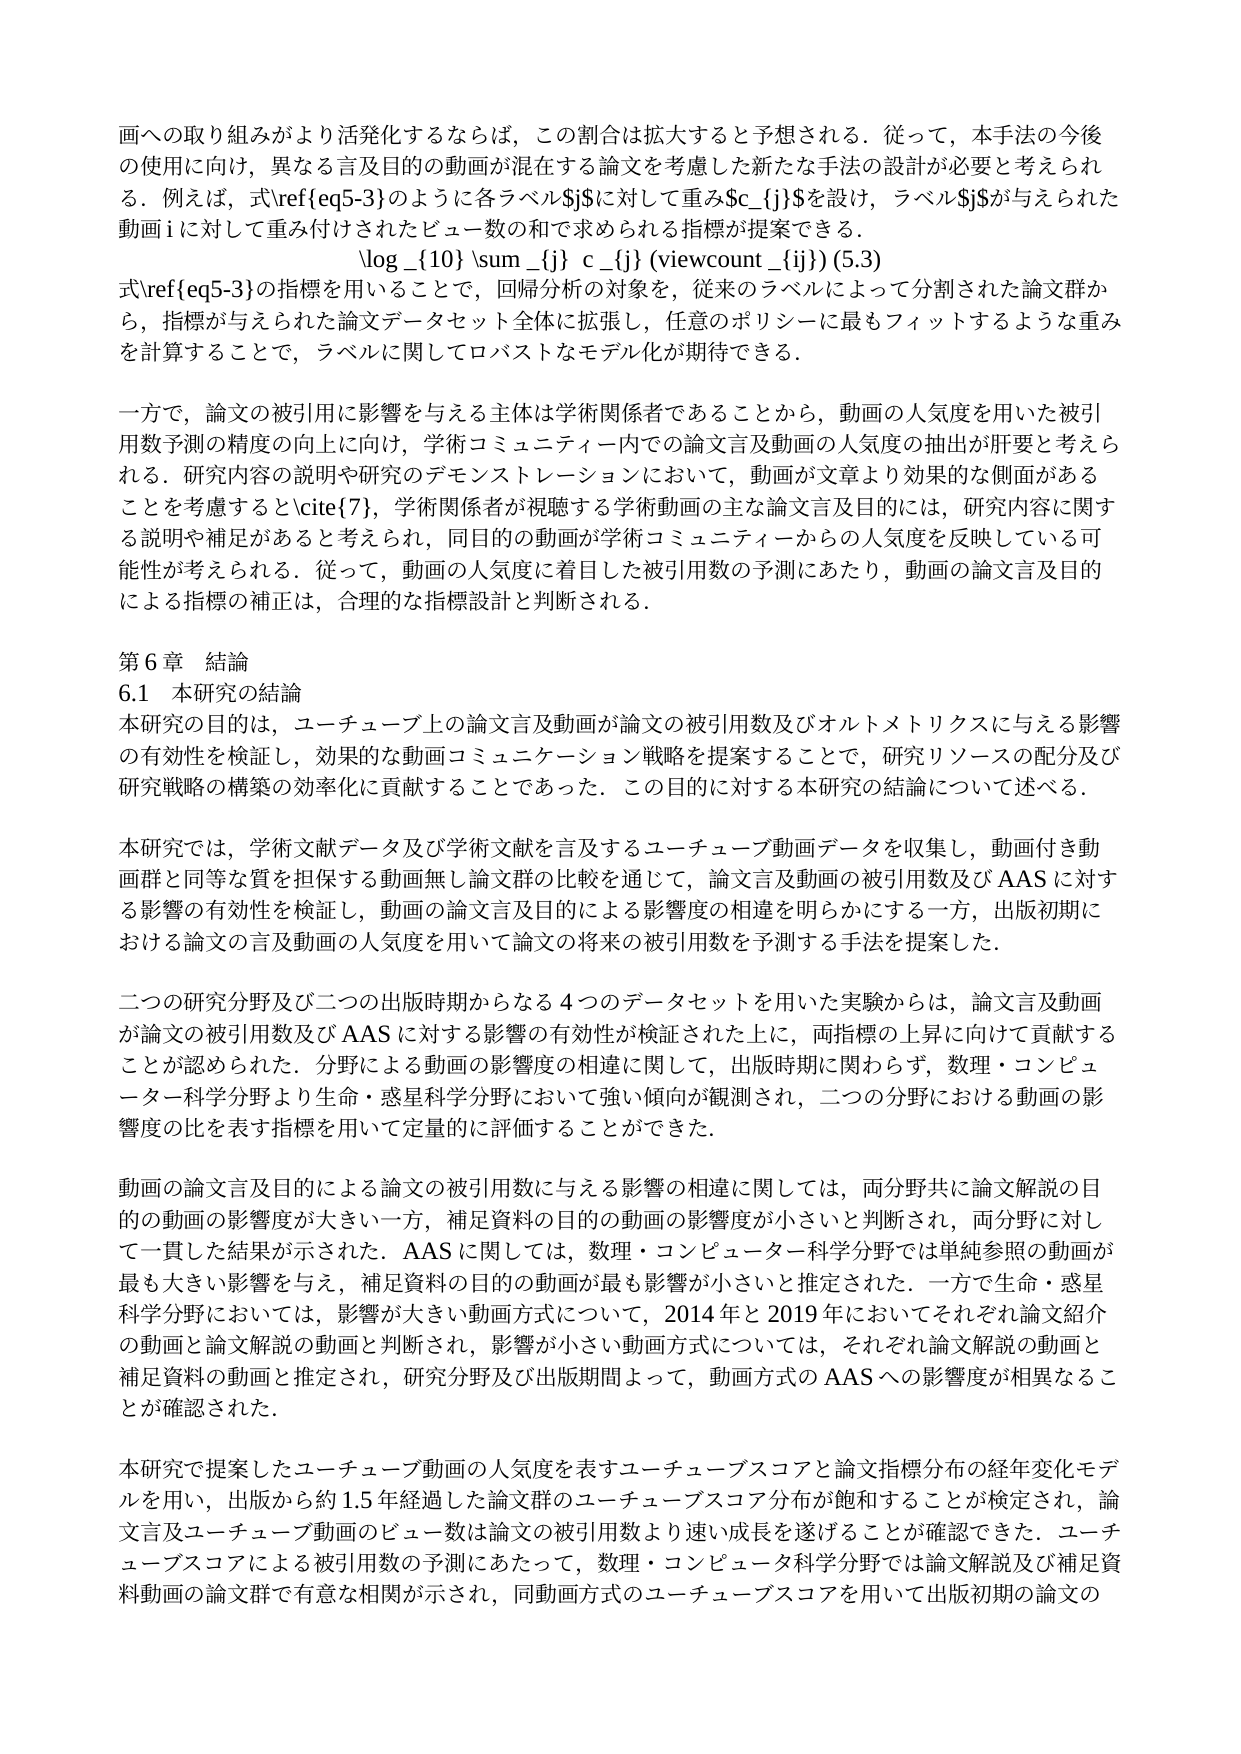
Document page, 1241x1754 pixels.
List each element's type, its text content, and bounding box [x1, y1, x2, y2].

text 本研究で提案したユーチューブ動画の人気度を表すユーチューブスコアと論文指標分布の経年変化モデルを用い，出版から約1.5年経過した論文群のユーチューブスコア分布が飽和することが検定され，論文言及ユーチューブ動画のビュー数は論文の被引用数より速い成長を遂げることが確認できた．ユーチューブスコアによる被引用数の予測にあたって，数理・コンピュータ科学分野では論文解説及び補足資料動画の論文群で有意な相関が示され，同動画方式のユーチューブスコアを用いて出版初期の論文の [118, 1452, 1122, 1609]
text 式\ref{eq5-3}の指標を用いることで，回帰分析の対象を，従来のラベルによって分割された論文群から，指標が与えられた論文データセット全体に拡張し，任意のポリシーに最もフィットするような重みを計算することで，ラベルに関してロバストなモデル化が期待できる． [118, 273, 1122, 367]
text 第6章 結論 [118, 645, 1122, 676]
text \log _{10} \sum _{j} c _{j} (viewcount _{ij}) (5.3) [118, 244, 1122, 273]
text 本研究の目的は，ユーチューブ上の論文言及動画が論文の被引用数及びオルトメトリクスに与える影響の有効性を検証し，効果的な動画コミュニケーション戦略を提案することで，研究リソースの配分及び研究戦略の構築の効率化に貢献することであった．この目的に対する本研究の結論について述べる． [118, 708, 1122, 802]
text 一方で，論文の被引用に影響を与える主体は学術関係者であることから，動画の人気度を用いた被引用数予測の精度の向上に向け，学術コミュニティー内での論文言及動画の人気度の抽出が肝要と考えられる．研究内容の説明や研究のデモンストレーションにおいて，動画が文章より効果的な側面があることを考慮すると\cite{7}，学術関係者が視聴する学術動画の主な論文言及目的には，研究内容に関する説明や補足があると考えられ，同目的の動画が学術コミュニティーからの人気度を反映している可能性が考えられる．従って，動画の人気度に着目した被引用数の予測にあたり，動画の論文言及目的による指標の補正は，合理的な指標設計と判断される． [118, 396, 1122, 616]
text 画への取り組みがより活発化するならば，この割合は拡大すると予想される．従って，本手法の今後の使用に向け，異なる言及目的の動画が混在する論文を考慮した新たな手法の設計が必要と考えられる．例えば，式\ref{eq5-3}のように各ラベル$j$に対して重み$c_{j}$を設け，ラベル$j$が与えられた動画iに対して重み付けされたビュー数の和で求められる指標が提案できる． [118, 118, 1122, 244]
text 動画の論文言及目的による論文の被引用数に与える影響の相違に関しては，両分野共に論文解説の目的の動画の影響度が大きい一方，補足資料の目的の動画の影響度が小さいと判断され，両分野に対して一貫した結果が示された．AASに関しては，数理・コンピューター科学分野では単純参照の動画が最も大きい影響を与え，補足資料の目的の動画が最も影響が小さいと推定された．一方で生命・惑星科学分野においては，影響が大きい動画方式について，2014年と2019年においてそれぞれ論文紹介の動画と論文解説の動画と判断され，影響が小さい動画方式については，それぞれ論文解説の動画と補足資料の動画と推定され，研究分野及び出版期間よって，動画方式のAASへの影響度が相異なることが確認された． [118, 1171, 1122, 1423]
text 二つの研究分野及び二つの出版時期からなる4つのデータセットを用いた実験からは，論文言及動画が論文の被引用数及びAASに対する影響の有効性が検証された上に，両指標の上昇に向けて貢献することが認められた．分野による動画の影響度の相違に関して，出版時期に関わらず，数理・コンピューター科学分野より生命・惑星科学分野において強い傾向が観測され，二つの分野における動画の影響度の比を表す指標を用いて定量的に評価することができた． [118, 985, 1122, 1143]
text 本研究では，学術文献データ及び学術文献を言及するユーチューブ動画データを収集し，動画付き動画群と同等な質を担保する動画無し論文群の比較を通じて，論文言及動画の被引用数及びAASに対する影響の有効性を検証し，動画の論文言及目的による影響度の相違を明らかにする一方，出版初期における論文の言及動画の人気度を用いて論文の将来の被引用数を予測する手法を提案した． [118, 831, 1122, 957]
text 6.1 本研究の結論 [118, 676, 1122, 708]
